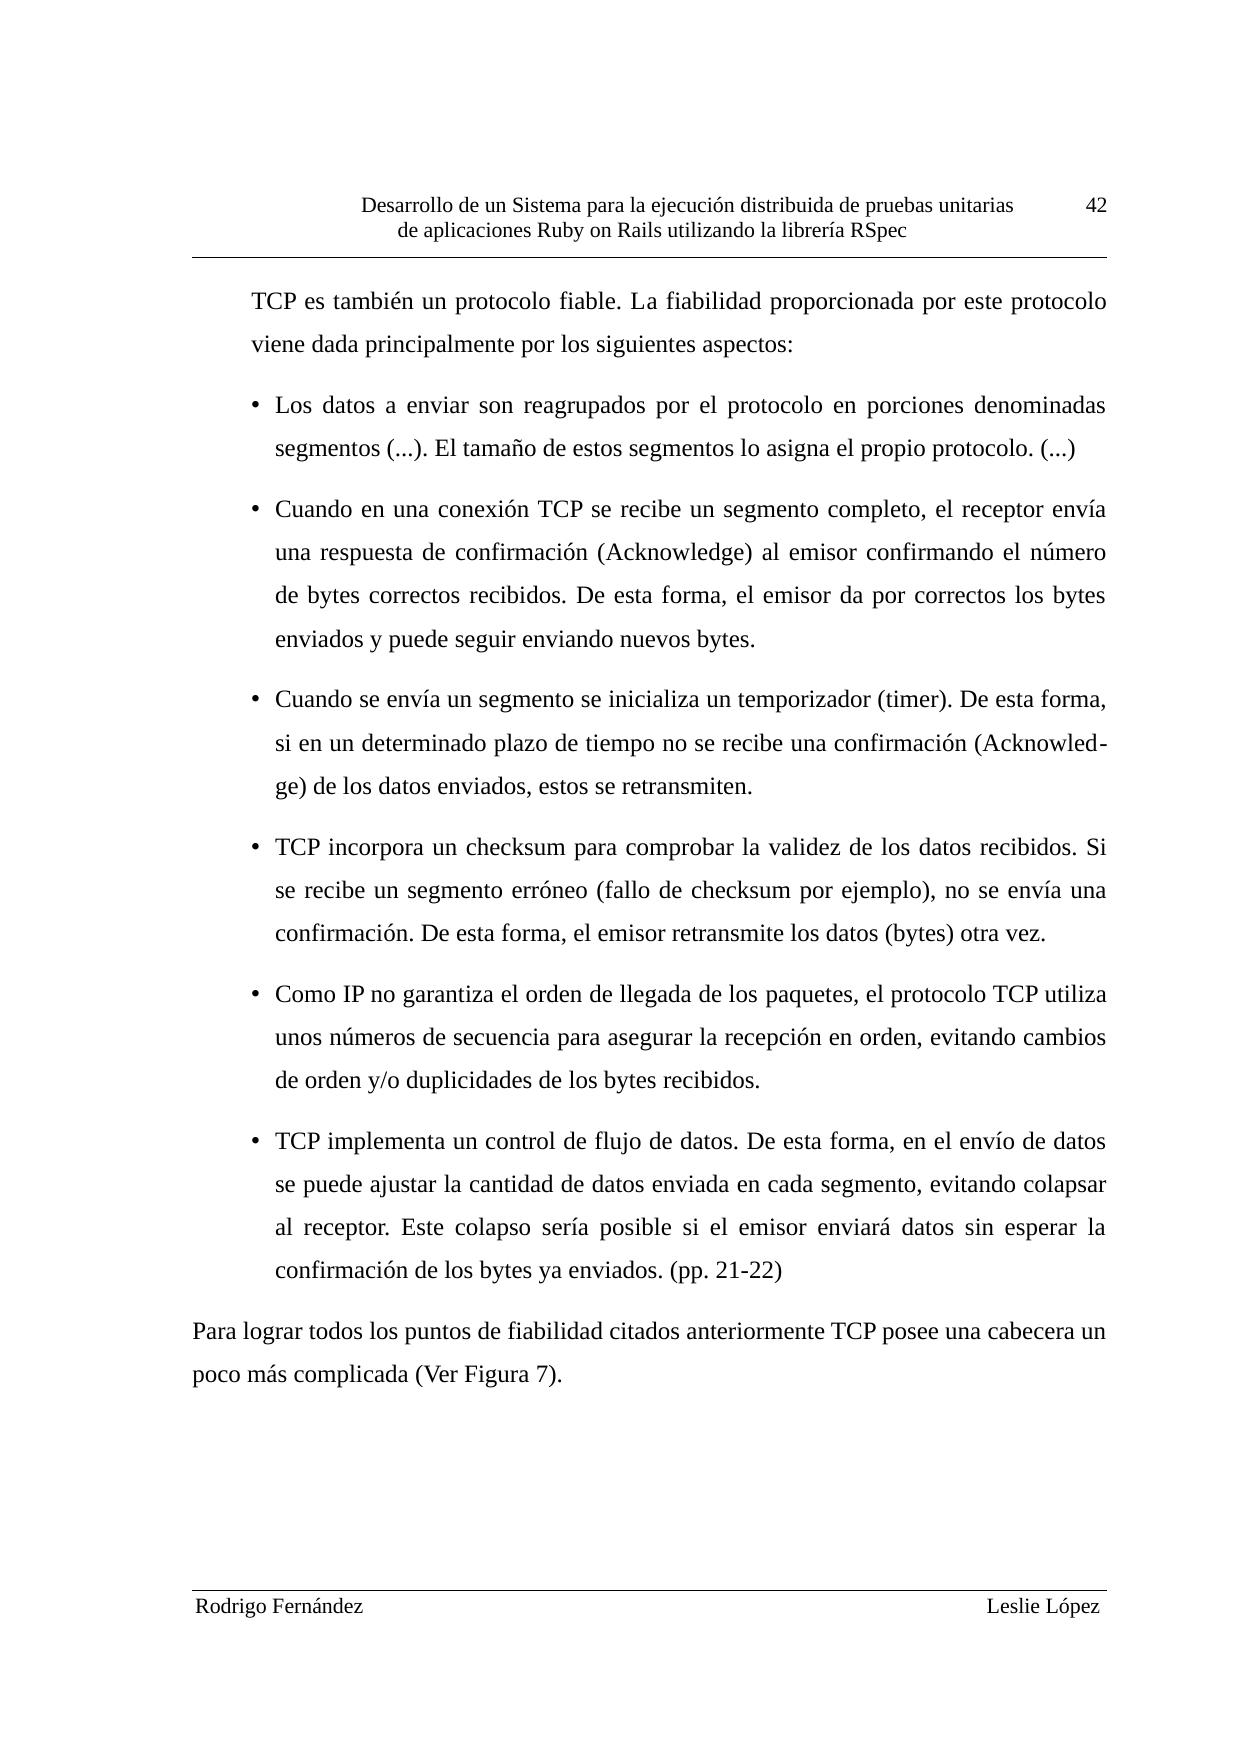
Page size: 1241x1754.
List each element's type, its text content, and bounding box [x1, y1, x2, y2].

list Como IP no garantiza el orden de llegada de los paquetes, el protocolo TCP utiliza unos números de secuencia para asegurar la recepción en orden, evitando cambios de orden y/o duplicidades de los bytes recibidos. [251, 979, 1107, 1094]
text TCP es también un protocolo fiable. La fiabilidad proporcionada por este protocolo viene dada principalmente por los siguientes aspectos: [251, 286, 1107, 358]
list Cuando se envía un segmento se inicializa un temporizador (timer). De esta forma, si en un determinado plazo de tiempo no se recibe una confirmación (Acknowled­ge) de los datos enviados, estos se retransmiten. [251, 684, 1107, 799]
text Para lograr todos los puntos de fiabilidad citados anteriormente TCP posee una cabecera un poco más complicada (Ver Figura 7). [192, 1316, 1107, 1388]
list TCP incorpora un checksum para comprobar la validez de los datos recibidos. Si se recibe un segmento erróneo (fallo de checksum por ejemplo), no se envía una confirmación. De esta forma, el emisor retransmite los datos (bytes) otra vez. [251, 832, 1107, 947]
list Los datos a enviar son reagrupados por el protocolo en porciones denominadas segmentos (...). El tamaño de estos segmentos lo asigna el propio protocolo. (...) [251, 390, 1107, 462]
list Cuando en una conexión TCP se recibe un segmento completo, el receptor envía una respuesta de confirmación (Acknowledge) al emisor confirmando el número de bytes correctos recibidos. De esta forma, el emisor da por correctos los bytes enviados y puede seguir enviando nuevos bytes. [251, 494, 1107, 652]
list TCP implementa un control de flujo de datos. De esta forma, en el envío de datos se puede ajustar la cantidad de datos enviada en cada segmento, evitando colapsar al receptor. Este colapso sería posible si el emisor enviará datos sin esperar la confirmación de los bytes ya enviados. (pp. 21-22) [251, 1126, 1107, 1284]
